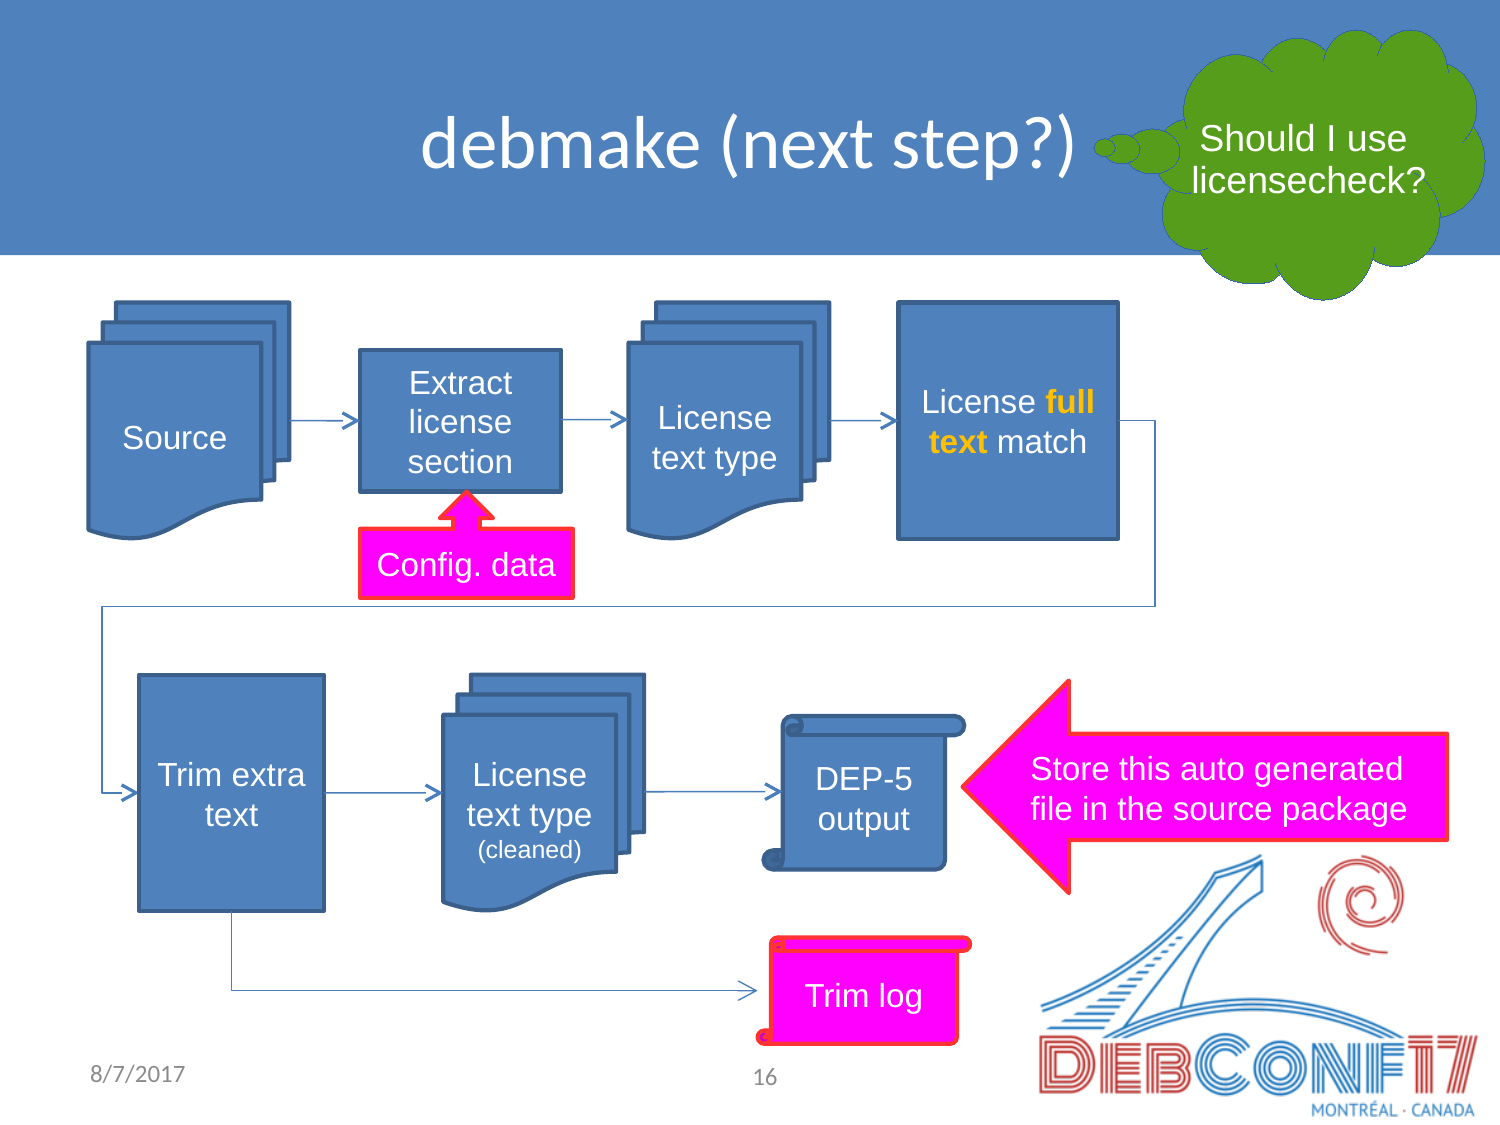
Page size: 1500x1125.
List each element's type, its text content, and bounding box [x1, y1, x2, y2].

text_box Trim log [767, 937, 971, 1044]
text_box Trim extra text [139, 675, 324, 911]
picture [999, 806, 1500, 1125]
slide_number 8/7/2017 [75, 1042, 425, 1103]
text_box DEP-5 output [776, 715, 965, 870]
text_box Store this auto generated file in the source package [962, 680, 1447, 894]
text_box Extract license section [360, 350, 561, 492]
text_box Source [88, 302, 290, 539]
text_box License text type (cleaned) [443, 674, 645, 911]
title debmake (next step?) [75, 45, 1274, 233]
text_box License full text match [899, 303, 1118, 539]
slide_number [442, 1045, 793, 1106]
text_box License text type [628, 302, 830, 539]
text_box Config. data [360, 491, 573, 598]
text_box Should I use licensecheck? [1093, 29, 1486, 301]
